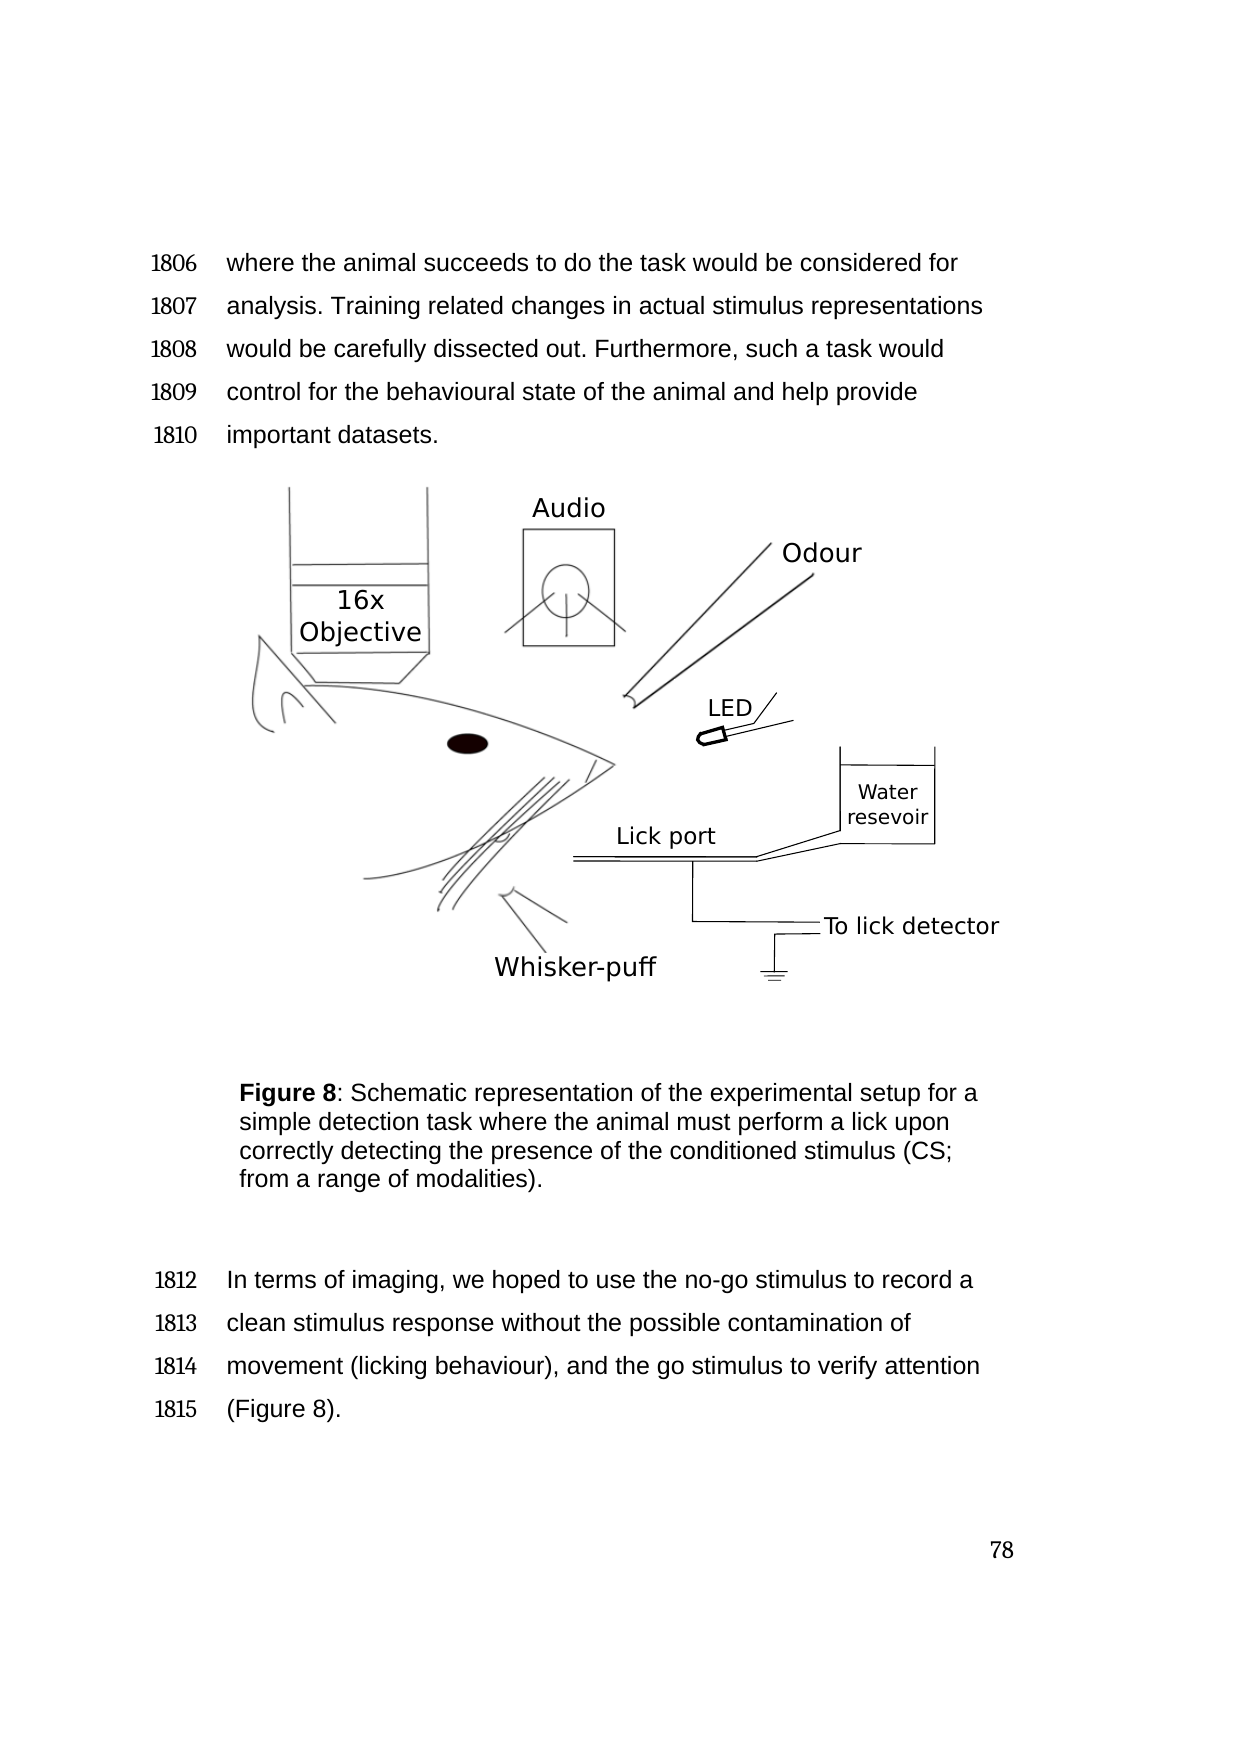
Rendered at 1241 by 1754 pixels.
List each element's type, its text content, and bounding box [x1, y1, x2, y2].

text Figure 8: Schematic representation of the experimental setup for a simple detection task where the animal must perform a lick upon correctly detecting the presence of the conditioned stimulus (CS; from a range of modalities). [239, 1066, 1001, 1193]
text In terms of imaging, we hoped to use the no-go stimulus to record a clean stimulus response without the possible contamination of movement (licking behaviour), and the go stimulus to verify attention (Figure 8). [226, 1265, 1014, 1423]
text where the animal succeeds to do the task would be considered for analysis. Training related changes in actual stimulus representations would be carefully dissected out. Furthermore, such a task would control for the behavioural state of the animal and help provide important datasets. [226, 248, 1014, 449]
